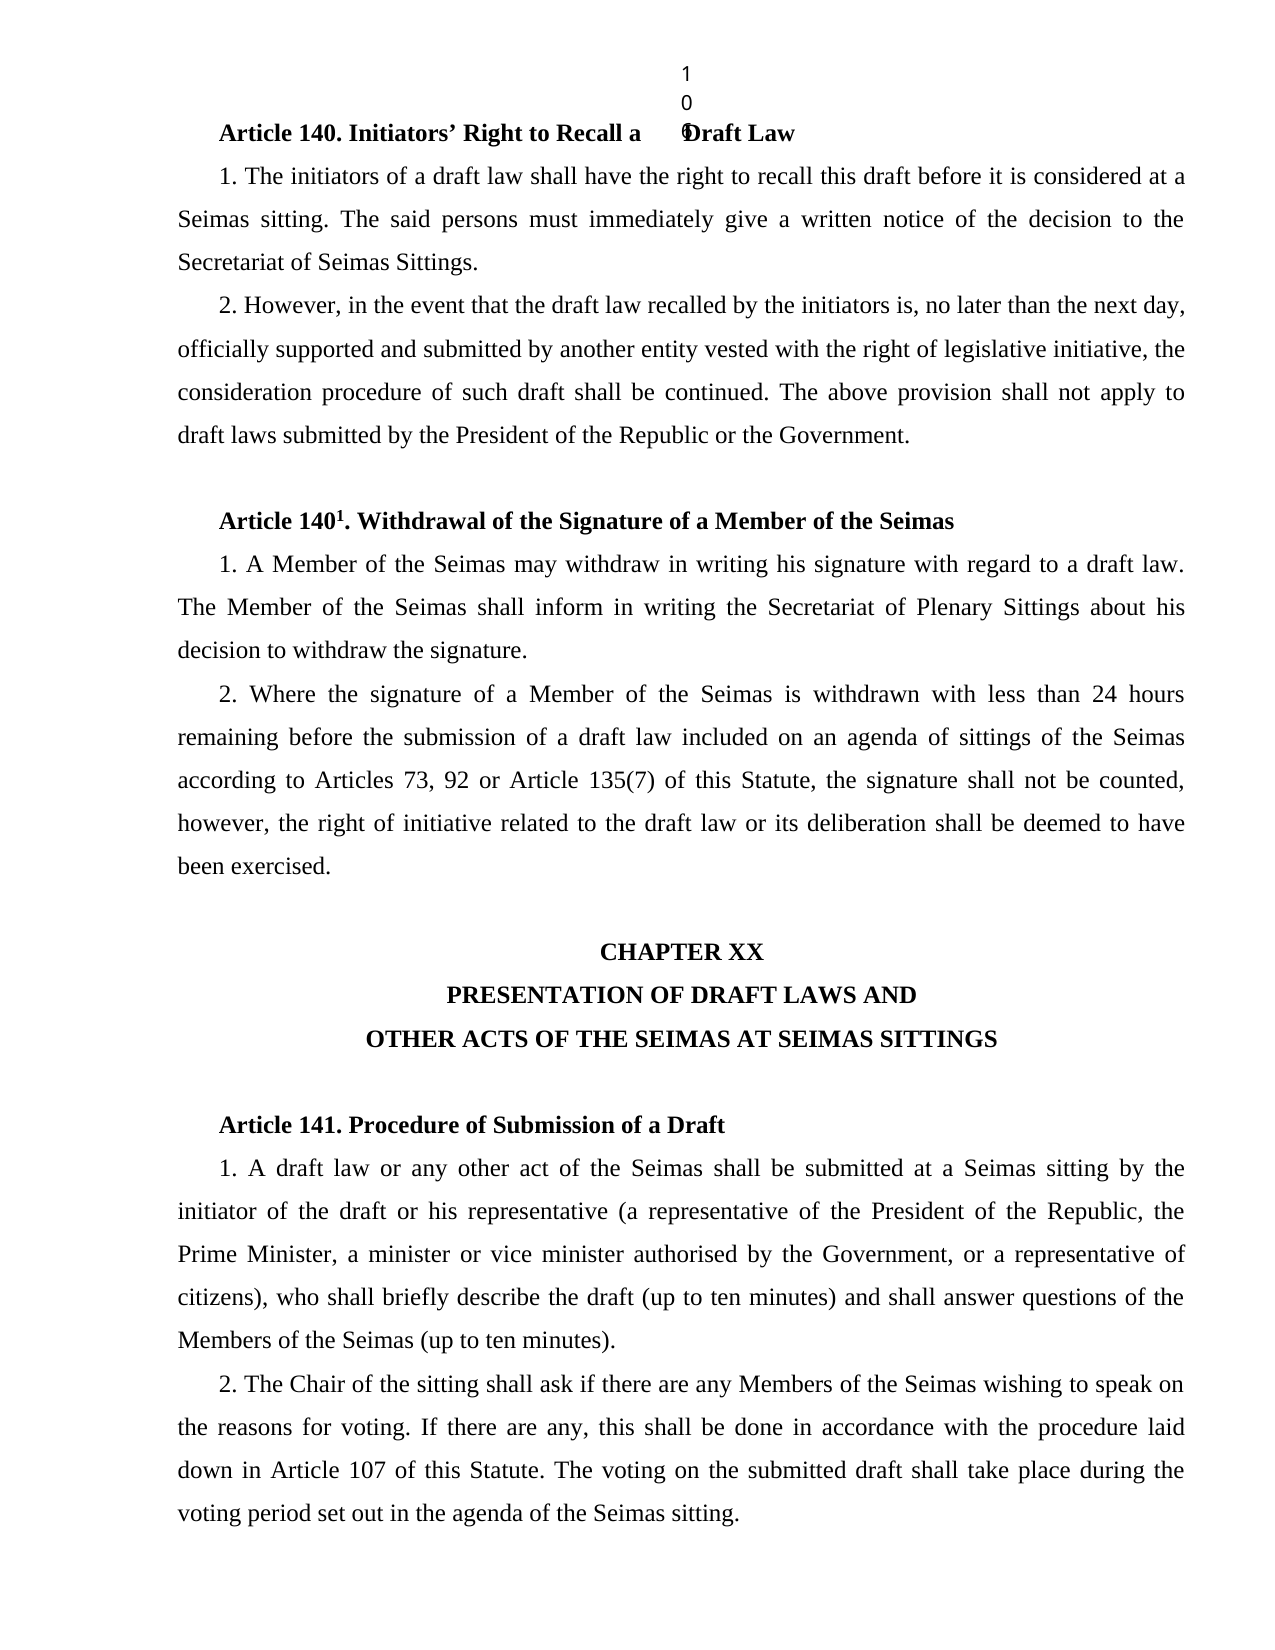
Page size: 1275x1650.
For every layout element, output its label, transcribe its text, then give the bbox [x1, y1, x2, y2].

text 2. Where the signature of a Member of the Seimas is withdrawn with less than 24 hours remaining before the submission of a draft law included on an agenda of sittings of the Seimas according to Articles 73, 92 or Article 135(7) of this Statute, the signature shall not be counted, however, the right of initiative related to the draft law or its deliberation shall be deemed to have been exercised. [177, 679, 1186, 880]
text Article 140. Initiators’ Right to Recall a Draft Law [177, 118, 1186, 147]
text Chapter XX [177, 937, 1186, 966]
text 1. A draft law or any other act of the Seimas shall be submitted at a Seimas sitting by the initiator of the draft or his representative (a representative of the President of the Republic, the Prime Minister, a minister or vice minister authorised by the Government, or a representative of citizens), who shall briefly describe the draft (up to ten minutes) and shall answer questions of the Members of the Seimas (up to ten minutes). [177, 1153, 1186, 1354]
text 2. The Chair of the sitting shall ask if there are any Members of the Seimas wishing to speak on the reasons for voting. If there are any, this shall be done in accordance with the procedure laid down in Article 107 of this Statute. The voting on the submitted draft shall take place during the voting period set out in the agenda of the Seimas sitting. [177, 1369, 1186, 1527]
text Article 141. Procedure of Submission of a Draft [177, 1110, 1186, 1139]
text Presentation of Draft Laws and [177, 981, 1186, 1009]
text 2. However, in the event that the draft law recalled by the initiators is, no later than the next day, officially supported and submitted by another entity vested with the right of legislative initiative, the consideration procedure of such draft shall be continued. The above provision shall not apply to draft laws submitted by the President of the Republic or the Government. [177, 291, 1186, 449]
text Article 1401. Withdrawal of the Signature of a Member of the Seimas [177, 506, 1186, 535]
text other Acts OF THE SEIMAS at Seimas sittings [177, 1024, 1186, 1052]
text 1. The initiators of a draft law shall have the right to recall this draft before it is considered at a Seimas sitting. The said persons must immediately give a written notice of the decision to the Secretariat of Seimas Sittings. [177, 161, 1186, 276]
text 1. A Member of the Seimas may withdraw in writing his signature with regard to a draft law. The Member of the Seimas shall inform in writing the Secretariat of Plenary Sittings about his decision to withdraw the signature. [177, 549, 1186, 664]
